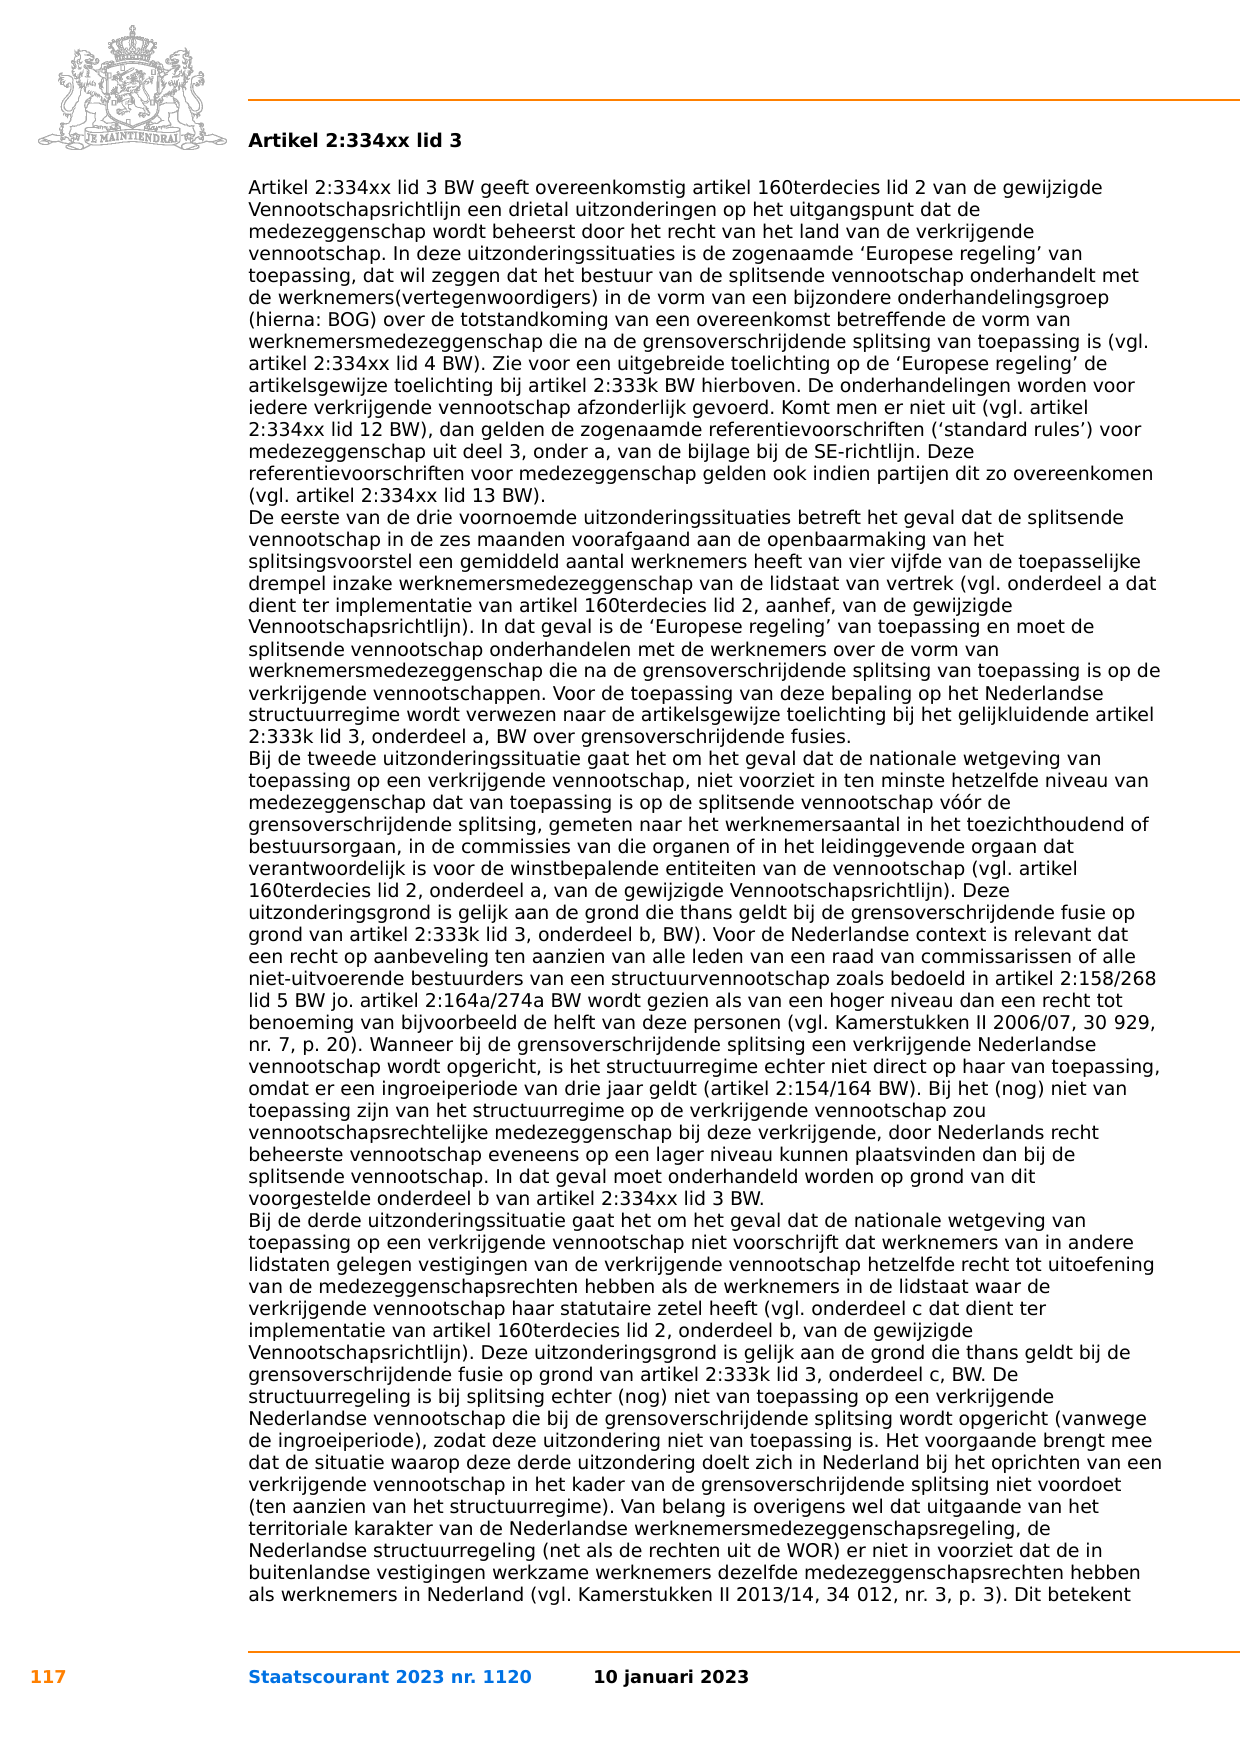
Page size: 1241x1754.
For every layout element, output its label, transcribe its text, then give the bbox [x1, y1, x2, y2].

text Artikel 2:334xx lid 3 BW geeft overeenkomstig artikel 160terdecies lid 2 van de gewijzigde Vennootschapsrichtlijn een drietal uitzonderingen op het uitgangspunt dat de medezeggenschap wordt beheerst door het recht van het land van de verkrijgende vennootschap. In deze uitzonderingssituaties is de zogenaamde ‘Europese regeling’ van toepassing, dat wil zeggen dat het bestuur van de splitsende vennootschap onderhandelt met de werknemers(vertegenwoordigers) in de vorm van een bijzondere onderhandelingsgroep (hierna: BOG) over de totstandkoming van een overeenkomst betreffende de vorm van werknemersmedezeggenschap die na de grensoverschrijdende splitsing van toepassing is (vgl. artikel 2:334xx lid 4 BW). Zie voor een uitgebreide toelichting op de ‘Europese regeling’ de artikelsgewijze toelichting bij artikel 2:333k BW hierboven. De onderhandelingen worden voor iedere verkrijgende vennootschap afzonderlijk gevoerd. Komt men er niet uit (vgl. artikel 2:334xx lid 12 BW), dan gelden de zogenaamde referentievoorschriften (‘standard rules’) voor medezeggenschap uit deel 3, onder a, van de bijlage bij de SE-richtlijn. Deze referentievoorschriften voor medezeggenschap gelden ook indien partijen dit zo overeenkomen (vgl. artikel 2:334xx lid 13 BW). [248, 177, 1163, 507]
subtitle Artikel 2:334xx lid 3 [248, 130, 1163, 152]
text Bij de derde uitzonderingssituatie gaat het om het geval dat de nationale wetgeving van toepassing op een verkrijgende vennootschap niet voorschrijft dat werknemers van in andere lidstaten gelegen vestigingen van de verkrijgende vennootschap hetzelfde recht tot uitoefening van de medezeggenschapsrechten hebben als de werknemers in de lidstaat waar de verkrijgende vennootschap haar statutaire zetel heeft (vgl. onderdeel c dat dient ter implementatie van artikel 160terdecies lid 2, onderdeel b, van de gewijzigde Vennootschapsrichtlijn). Deze uitzonderingsgrond is gelijk aan de grond die thans geldt bij de grensoverschrijdende fusie op grond van artikel 2:333k lid 3, onderdeel c, BW. De structuurregeling is bij splitsing echter (nog) niet van toepassing op een verkrijgende Nederlandse vennootschap die bij de grensoverschrijdende splitsing wordt opgericht (vanwege de ingroeiperiode), zodat deze uitzondering niet van toepassing is. Het voorgaande brengt mee dat de situatie waarop deze derde uitzondering doelt zich in Nederland bij het oprichten van een verkrijgende vennootschap in het kader van de grensoverschrijdende splitsing niet voordoet (ten aanzien van het structuurregime). Van belang is overigens wel dat uitgaande van het territoriale karakter van de Nederlandse werknemersmedezeggenschapsregeling, de Nederlandse structuurregeling (net als de rechten uit de WOR) er niet in voorziet dat de in buitenlandse vestigingen werkzame werknemers dezelfde medezeggenschapsrechten hebben als werknemers in Nederland (vgl. Kamerstukken II 2013/14, 34 012, nr. 3, p. 3). Dit betekent [248, 1210, 1163, 1606]
text Bij de tweede uitzonderingssituatie gaat het om het geval dat de nationale wetgeving van toepassing op een verkrijgende vennootschap, niet voorziet in ten minste hetzelfde niveau van medezeggenschap dat van toepassing is op de splitsende vennootschap vóór de grensoverschrijdende splitsing, gemeten naar het werknemersaantal in het toezichthoudend of bestuursorgaan, in de commissies van die organen of in het leidinggevende orgaan dat verantwoordelijk is voor de winstbepalende entiteiten van de vennootschap (vgl. artikel 160terdecies lid 2, onderdeel a, van de gewijzigde Vennootschapsrichtlijn). Deze uitzonderingsgrond is gelijk aan de grond die thans geldt bij de grensoverschrijdende fusie op grond van artikel 2:333k lid 3, onderdeel b, BW). Voor de Nederlandse context is relevant dat een recht op aanbeveling ten aanzien van alle leden van een raad van commissarissen of alle niet-uitvoerende bestuurders van een structuurvennootschap zoals bedoeld in artikel 2:158/268 lid 5 BW jo. artikel 2:164a/274a BW wordt gezien als van een hoger niveau dan een recht tot benoeming van bijvoorbeeld de helft van deze personen (vgl. Kamerstukken II 2006/07, 30 929, nr. 7, p. 20). Wanneer bij de grensoverschrijdende splitsing een verkrijgende Nederlandse vennootschap wordt opgericht, is het structuurregime echter niet direct op haar van toepassing, omdat er een ingroeiperiode van drie jaar geldt (artikel 2:154/164 BW). Bij het (nog) niet van toepassing zijn van het structuurregime op de verkrijgende vennootschap zou vennootschapsrechtelijke medezeggenschap bij deze verkrijgende, door Nederlands recht beheerste vennootschap eveneens op een lager niveau kunnen plaatsvinden dan bij de splitsende vennootschap. In dat geval moet onderhandeld worden op grond van dit voorgestelde onderdeel b van artikel 2:334xx lid 3 BW. [248, 748, 1163, 1210]
text De eerste van de drie voornoemde uitzonderingssituaties betreft het geval dat de splitsende vennootschap in de zes maanden voorafgaand aan de openbaarmaking van het splitsingsvoorstel een gemiddeld aantal werknemers heeft van vier vijfde van de toepasselijke drempel inzake werknemersmedezeggenschap van de lidstaat van vertrek (vgl. onderdeel a dat dient ter implementatie van artikel 160terdecies lid 2, aanhef, van de gewijzigde Vennootschapsrichtlijn). In dat geval is de ‘Europese regeling’ van toepassing en moet de splitsende vennootschap onderhandelen met de werknemers over de vorm van werknemersmedezeggenschap die na de grensoverschrijdende splitsing van toepassing is op de verkrijgende vennootschappen. Voor de toepassing van deze bepaling op het Nederlandse structuurregime wordt verwezen naar de artikelsgewijze toelichting bij het gelijkluidende artikel 2:333k lid 3, onderdeel a, BW over grensoverschrijdende fusies. [248, 507, 1163, 748]
picture [38, 25, 227, 150]
